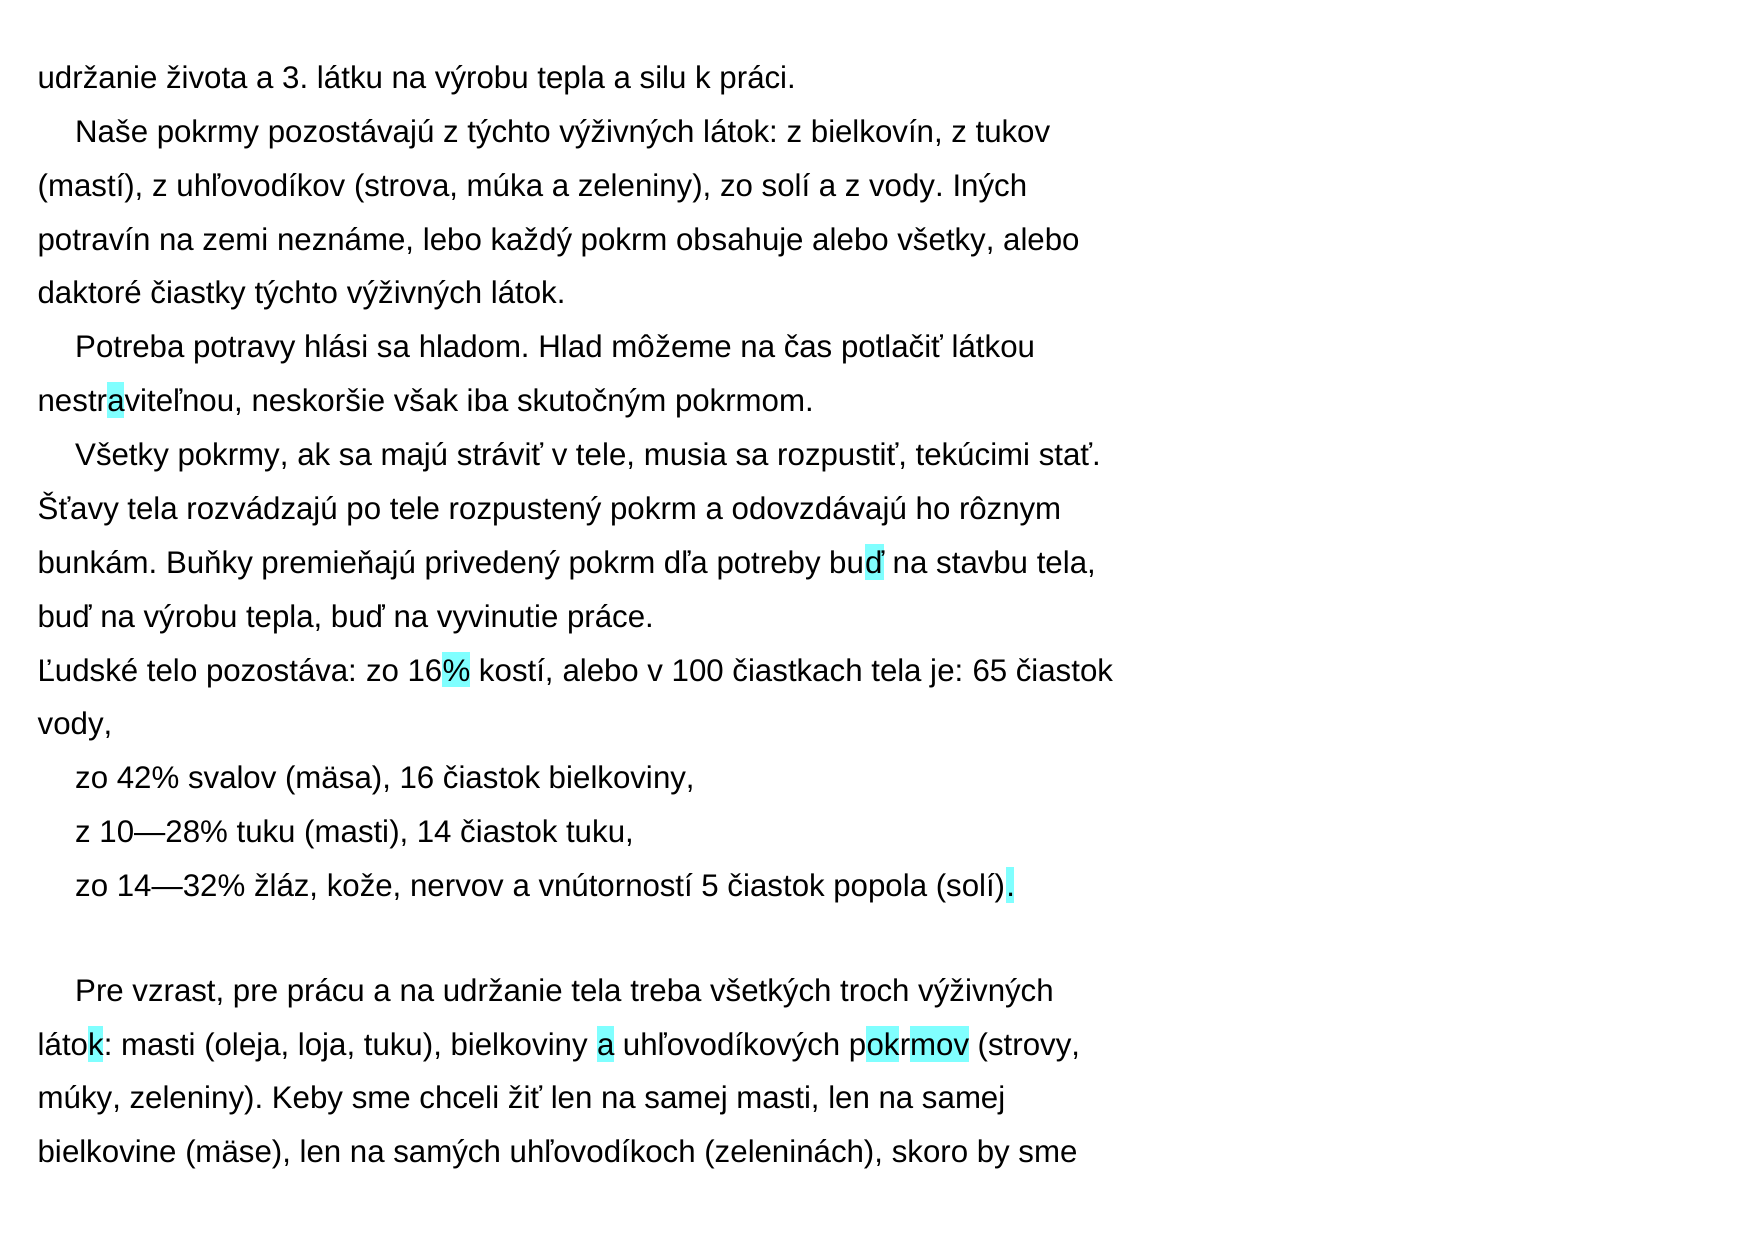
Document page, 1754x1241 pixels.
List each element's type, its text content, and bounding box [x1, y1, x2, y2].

text zo 42% svalov (mäsa), 16 čiastok bielkoviny, [37, 759, 1130, 795]
text Ľudské telo pozostáva: zo 16% kostí, alebo v 100 čiastkach tela je: 65 čiastok vody, [37, 652, 1130, 741]
text udržanie života a 3. látku na výrobu tepla a silu k práci. [37, 59, 1130, 95]
text z 10—28% tuku (masti), 14 čiastok tuku, [37, 813, 1130, 849]
text Naše pokrmy pozostávajú z týchto výživných látok: z bielkovín, z tukov (mastí), z uhľovodíkov (strova, múka a zeleniny), zo solí a z vody. Iných potravín na zemi neznáme, lebo každý pokrm ob­sahuje alebo všetky, alebo daktoré čiastky týchto výživných látok. [37, 113, 1130, 311]
text zo 14—32% žláz, kože, nervov a vnútorností 5 čiastok popola (solí). [37, 867, 1130, 903]
text Potreba potravy hlási sa hladom. Hlad mô­žeme na čas potlačiť látkou nestraviteľnou, neskoršie však iba skutočným pokrmom. [37, 328, 1130, 418]
text Pre vzrast, pre prácu a na udržanie tela treba všetkých troch výživných látok: masti (oleja, loja, tuku), bielkoviny a uhľovodíkových pokrmov (strovy, múky, zeleniny). Keby sme chceli žiť len na samej masti, len na samej bielkovine (mäse), len na samých uhľovodíkoch (zeleninách), skoro by sme [37, 972, 1130, 1169]
text Všetky pokrmy, ak sa majú stráviť v tele, musia sa rozpustiť, tekúcimi stať. Šťavy tela roz­vádzajú po tele rozpustený pokrm a odovzdávajú ho rôznym bunkám. Buňky premieňajú privedený pokrm dľa potreby buď na stavbu tela, buď na výrobu tepla, buď na vyvinutie práce. [37, 436, 1130, 634]
